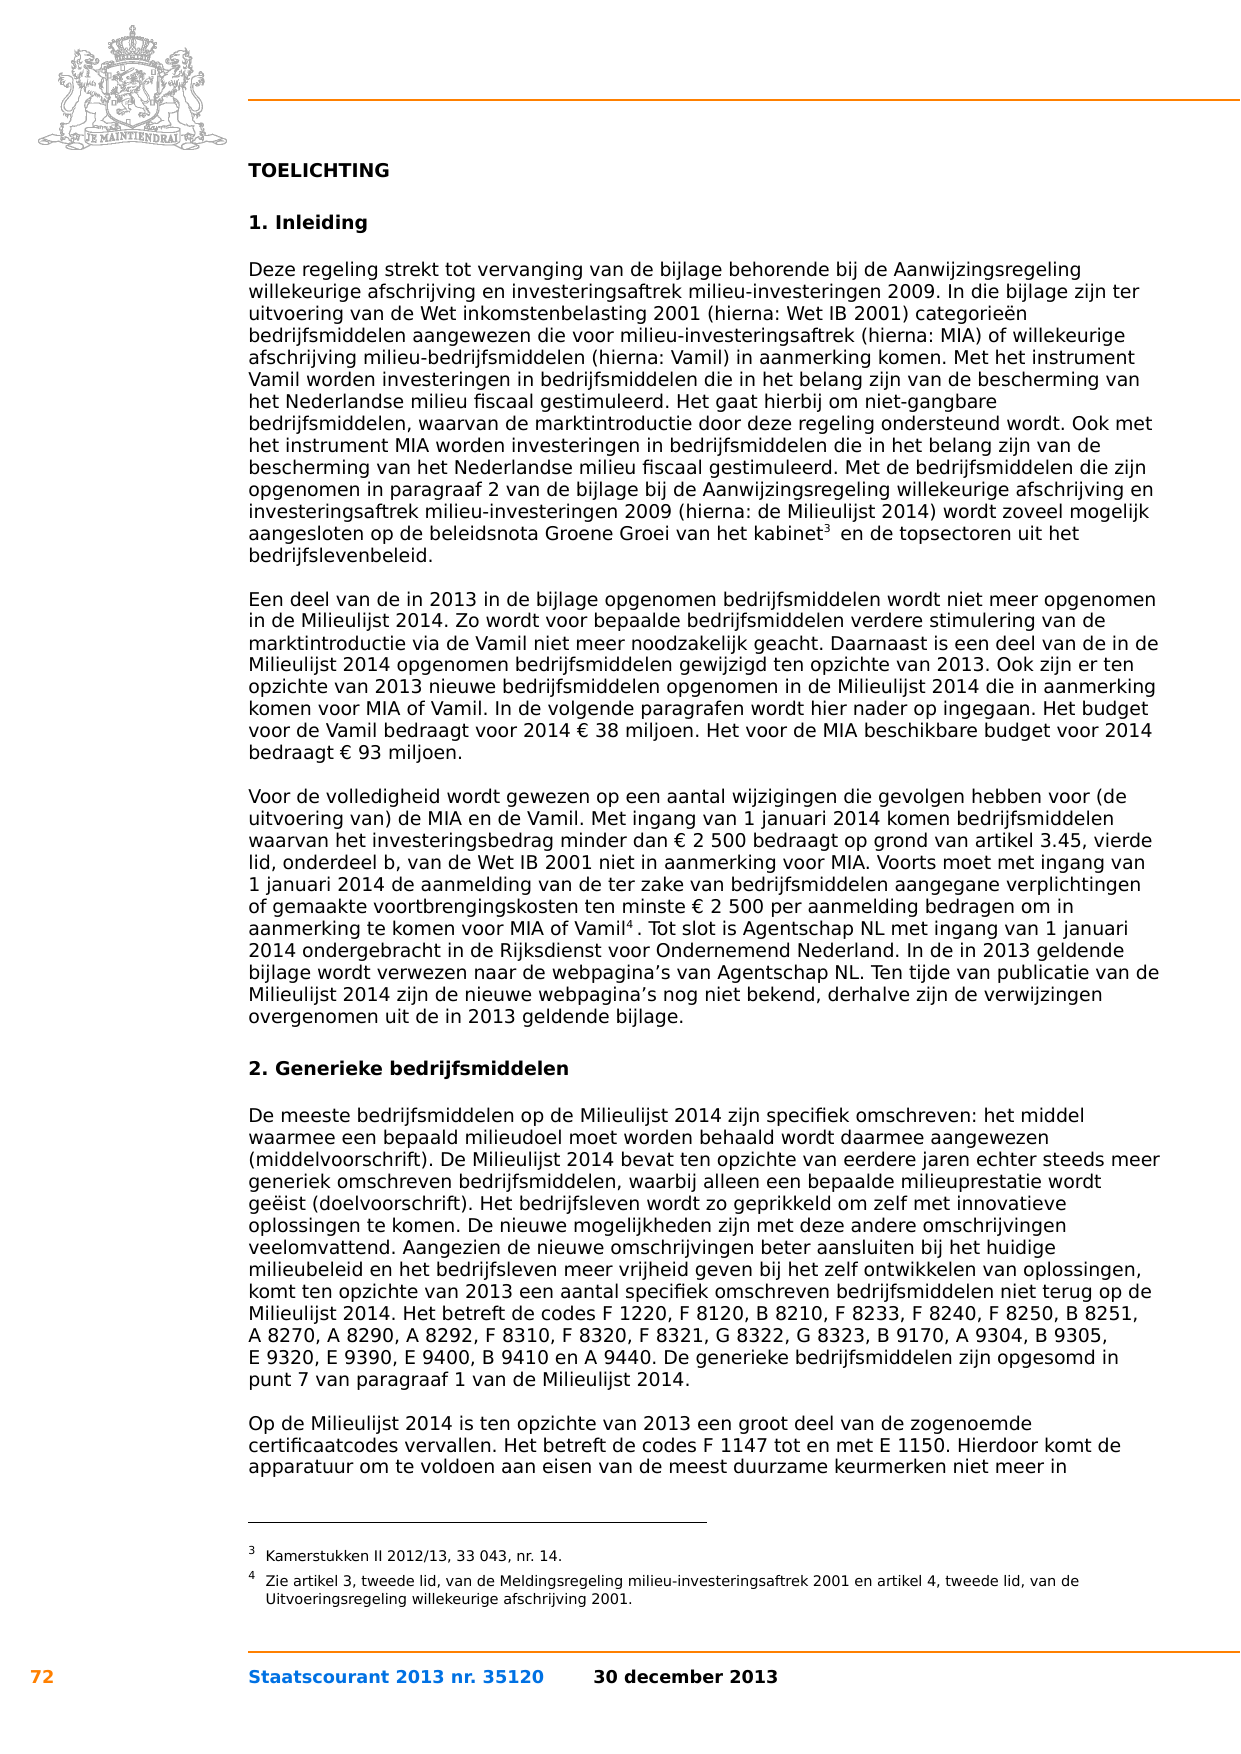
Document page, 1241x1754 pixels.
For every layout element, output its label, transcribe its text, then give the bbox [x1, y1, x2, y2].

text Voor de volledigheid wordt gewezen op een aantal wijzigingen die gevolgen hebben voor (de uitvoering van) de MIA en de Vamil. Met ingang van 1 januari 2014 komen bedrijfsmiddelen waarvan het investeringsbedrag minder dan € 2 500 bedraagt op grond van artikel 3.45, vierde lid, onderdeel b, van de Wet IB 2001 niet in aanmerking voor MIA. Voorts moet met ingang van 1 januari 2014 de aanmelding van de ter zake van bedrijfsmiddelen aangegane verplichtingen of gemaakte voortbrengingskosten ten minste € 2 500 per aanmelding bedragen om in aanmerking te komen voor MIA of Vamil. Tot slot is Agentschap NL met ingang van 1 januari 2014 ondergebracht in de Rijksdienst voor Ondernemend Nederland. In de in 2013 geldende bijlage wordt verwezen naar de webpagina’s van Agentschap NL. Ten tijde van publicatie van de Milieulijst 2014 zijn de nieuwe webpagina’s nog niet bekend, derhalve zijn de verwijzingen overgenomen uit de in 2013 geldende bijlage. [248, 786, 1163, 1028]
subtitle TOELICHTING [248, 160, 1163, 182]
subtitle 2. Generieke bedrijfsmiddelen [248, 1058, 1163, 1080]
picture [38, 25, 227, 150]
text Een deel van de in 2013 in de bijlage opgenomen bedrijfsmiddelen wordt niet meer opgenomen in de Milieulijst 2014. Zo wordt voor bepaalde bedrijfsmiddelen verdere stimulering van de marktintroductie via de Vamil niet meer noodzakelijk geacht. Daarnaast is een deel van de in de Milieulijst 2014 opgenomen bedrijfsmiddelen gewijzigd ten opzichte van 2013. Ook zijn er ten opzichte van 2013 nieuwe bedrijfsmiddelen opgenomen in de Milieulijst 2014 die in aanmerking komen voor MIA of Vamil. In de volgende paragrafen wordt hier nader op ingegaan. Het budget voor de Vamil bedraagt voor 2014 € 38 miljoen. Het voor de MIA beschikbare budget voor 2014 bedraagt € 93 miljoen. [248, 588, 1163, 764]
text Deze regeling strekt tot vervanging van de bijlage behorende bij de Aanwijzingsregeling willekeurige afschrijving en investeringsaftrek milieu-investeringen 2009. In die bijlage zijn ter uitvoering van de Wet inkomstenbelasting 2001 (hierna: Wet IB 2001) categorieën bedrijfsmiddelen aangewezen die voor milieu-investeringsaftrek (hierna: MIA) of willekeurige afschrijving milieu-bedrijfsmiddelen (hierna: Vamil) in aanmerking komen. Met het instrument Vamil worden investeringen in bedrijfsmiddelen die in het belang zijn van de bescherming van het Nederlandse milieu fiscaal gestimuleerd. Het gaat hierbij om niet-gangbare bedrijfsmiddelen, waarvan de marktintroductie door deze regeling ondersteund wordt. Ook met het instrument MIA worden investeringen in bedrijfsmiddelen die in het belang zijn van de bescherming van het Nederlandse milieu fiscaal gestimuleerd. Met de bedrijfsmiddelen die zijn opgenomen in paragraaf 2 van de bijlage bij de Aanwijzingsregeling willekeurige afschrijving en investeringsaftrek milieu-investeringen 2009 (hierna: de Milieulijst 2014) wordt zoveel mogelijk aangesloten op de beleidsnota Groene Groei van het kabinet en de topsectoren uit het bedrijfslevenbeleid. [248, 259, 1163, 567]
text Kamerstukken II 2012/13, 33 043, nr. 14. [248, 1544, 1163, 1566]
text Zie artikel 3, tweede lid, van de Meldingsregeling milieu-investeringsaftrek 2001 en artikel 4, tweede lid, van de Uitvoeringsregeling willekeurige afschrijving 2001. [248, 1569, 1163, 1608]
text Op de Milieulijst 2014 is ten opzichte van 2013 een groot deel van de zogenoemde certificaatcodes vervallen. Het betreft de codes F 1147 tot en met E 1150. Hierdoor komt de apparatuur om te voldoen aan eisen van de meest duurzame keurmerken niet meer in [248, 1412, 1163, 1478]
subtitle 1. Inleiding [248, 212, 1163, 234]
text De meeste bedrijfsmiddelen op de Milieulijst 2014 zijn specifiek omschreven: het middel waarmee een bepaald milieudoel moet worden behaald wordt daarmee aangewezen (middelvoorschrift). De Milieulijst 2014 bevat ten opzichte van eerdere jaren echter steeds meer generiek omschreven bedrijfsmiddelen, waarbij alleen een bepaalde milieuprestatie wordt geëist (doelvoorschrift). Het bedrijfsleven wordt zo geprikkeld om zelf met innovatieve oplossingen te komen. De nieuwe mogelijkheden zijn met deze andere omschrijvingen veelomvattend. Aangezien de nieuwe omschrijvingen beter aansluiten bij het huidige milieubeleid en het bedrijfsleven meer vrijheid geven bij het zelf ontwikkelen van oplossingen, komt ten opzichte van 2013 een aantal specifiek omschreven bedrijfsmiddelen niet terug op de Milieulijst 2014. Het betreft de codes F 1220, F 8120, B 8210, F 8233, F 8240, F 8250, B 8251, A 8270, A 8290, A 8292, F 8310, F 8320, F 8321, G 8322, G 8323, B 9170, A 9304, B 9305, E 9320, E 9390, E 9400, B 9410 en A 9440. De generieke bedrijfsmiddelen zijn opgesomd in punt 7 van paragraaf 1 van de Milieulijst 2014. [248, 1105, 1163, 1391]
